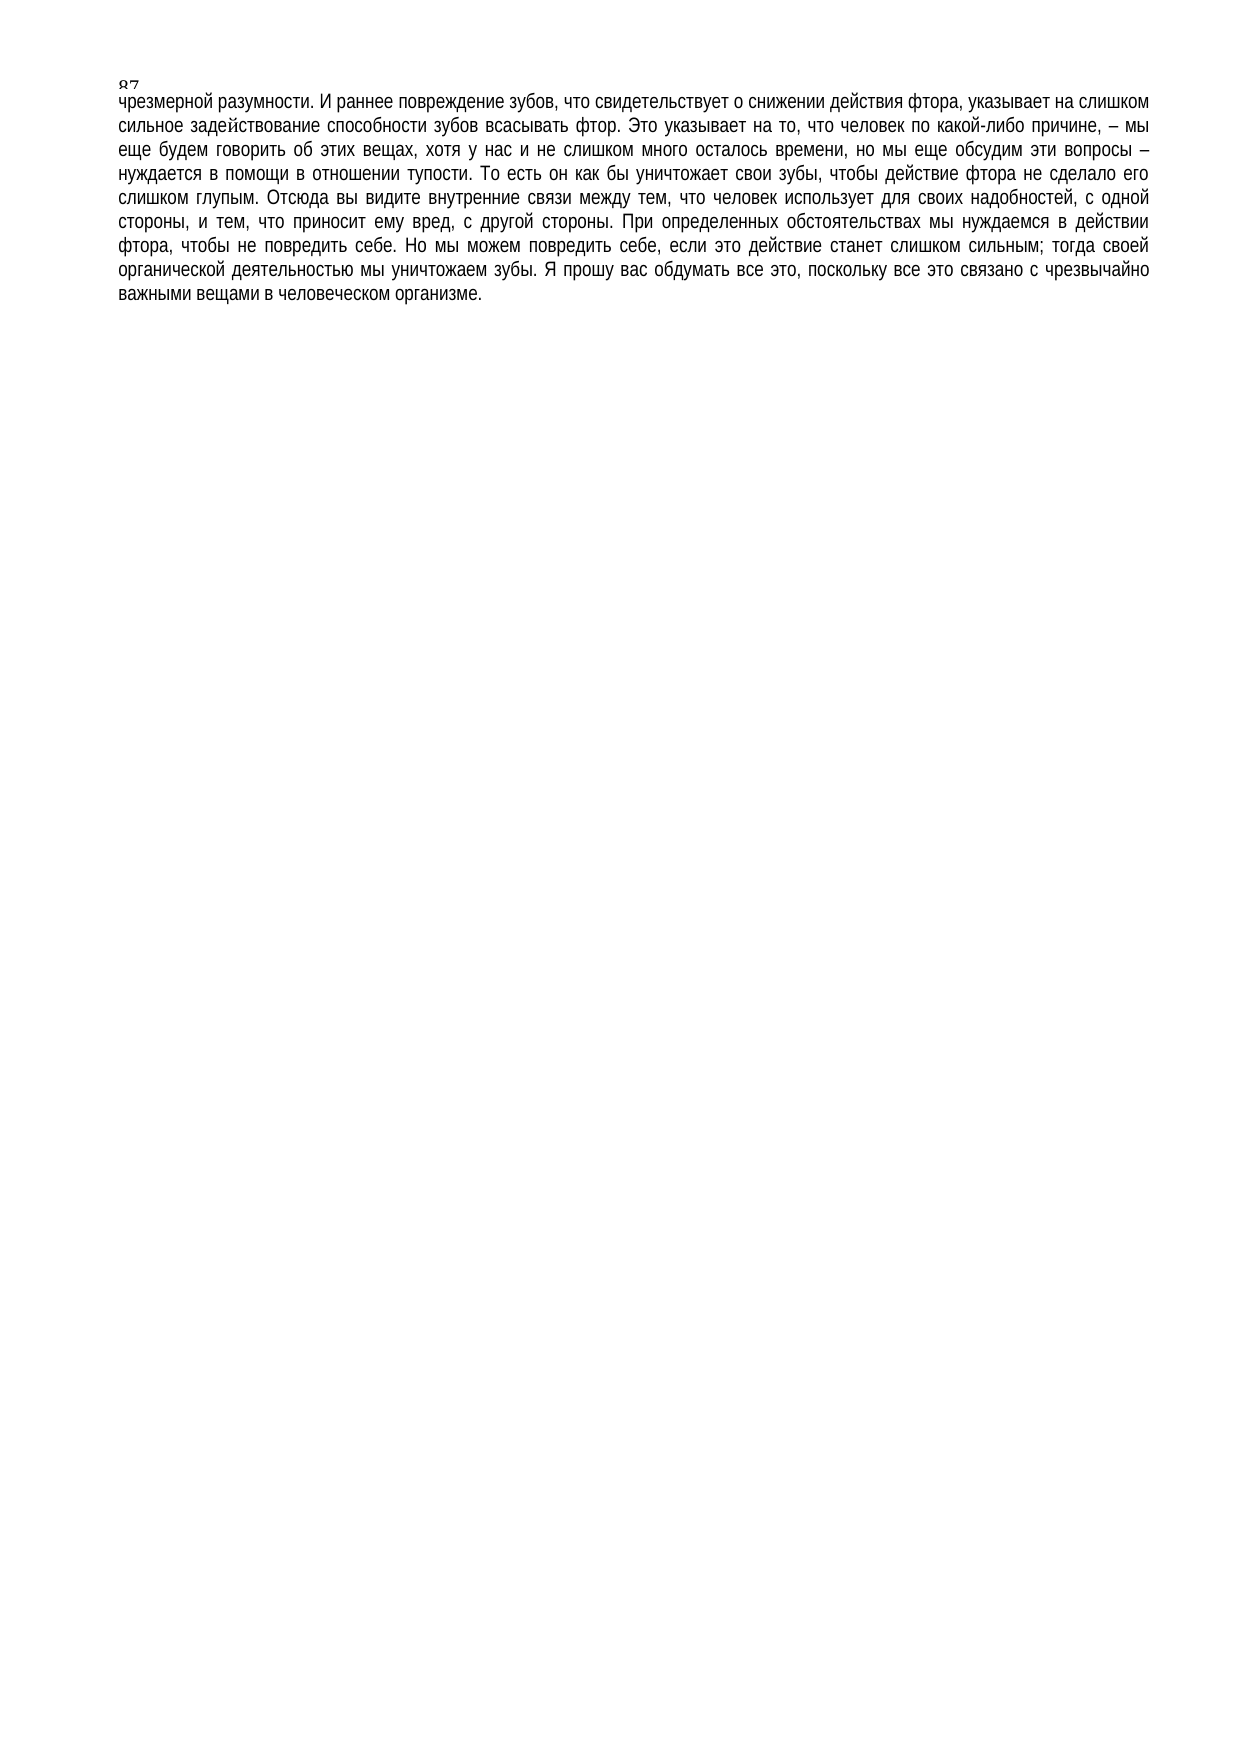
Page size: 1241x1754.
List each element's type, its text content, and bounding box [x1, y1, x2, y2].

text чрезмерной разумности. И раннее повреждение зубов, что свидетельствует о снижении действия фтора, указывает на слишком сильное задействование способности зубов всасывать фтор. Это указывает на то, что человек по какой-либо причине, – мы еще будем говорить об этих вещах, хотя у нас и не слишком много осталось времени, но мы еще обсудим эти вопросы – нуждается в помощи в отношении тупости. То есть он как бы уничтожает свои зубы, чтобы действие фтора не сделало его слишком глупым. Отсюда вы видите внутренние связи между тем, что человек использует для своих надобностей, с одной стороны, и тем, что приносит ему вред, с другой стороны. При определенных обстоятельствах мы нуждаемся в действии фтора, чтобы не повредить себе. Но мы можем повредить себе, если это действие станет слишком сильным; тогда своей органической деятельностью мы уничтожаем зубы. Я прошу вас обдумать все это, поскольку все это связано с чрезвычайно важными вещами в человеческом организме. [118, 89, 1152, 304]
